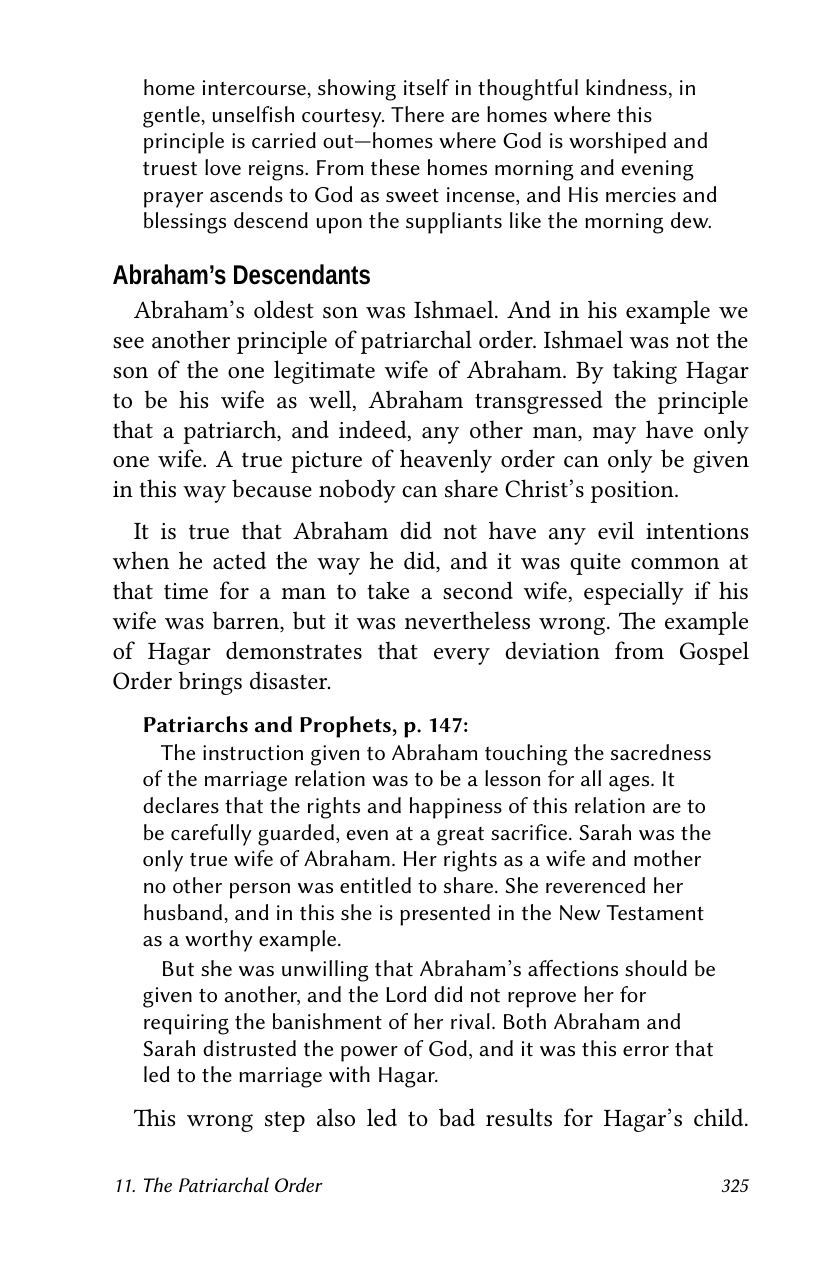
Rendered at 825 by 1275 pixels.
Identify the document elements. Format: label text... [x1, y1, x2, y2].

text home intercourse, showing itself in thoughtful kindness, in gentle, unselfish courtesy. There are homes where this principle is carried out—homes where God is worshiped and truest love reigns. From these homes morning and evening prayer ascends to God as sweet incense, and His mercies and blessings descend upon the suppliants like the morning dew. [142, 75, 720, 234]
text It is true that Abraham did not have any evil intentions when he acted the way he did, and it was quite common at that time for a man to take a second wife, especially if his wife was barren, but it was nevertheless wrong. The example of Hagar demonstrates that every deviation from Gospel Order brings disaster. [112, 517, 750, 695]
text Abraham’s oldest son was Ishmael. And in his example we see another principle of patriarchal order. Ishmael was not the son of the one legitimate wife of Abraham. By taking Hagar to be his wife as well, Abraham transgressed the principle that a patriarch, and indeed, any other man, may have only one wife. A true picture of heavenly order can only be given in this way because nobody can share Christ’s position. [112, 296, 750, 504]
text The instruction given to Abraham touching the sacredness of the marriage relation was to be a lesson for all ages. It declares that the rights and happiness of this relation are to be carefully guarded, even at a great sacrifice. Sarah was the only true wife of Abraham. Her rights as a wife and mother no other person was entitled to share. She reverenced her husband, and in this she is presented in the New Testament as a worthy example. [142, 739, 720, 952]
text This wrong step also led to bad results for Hagar’s child. [112, 1104, 750, 1133]
subtitle Abraham’s Descendants [112, 259, 750, 290]
text Patriarchs and Prophets, p. 147: [142, 712, 750, 738]
text But she was unwilling that Abraham’s affections should be given to another, and the Lord did not reprove her for requiring the banishment of her rival. Both Abraham and Sarah distrusted the power of God, and it was this error that led to the marriage with Hagar. [142, 956, 720, 1088]
